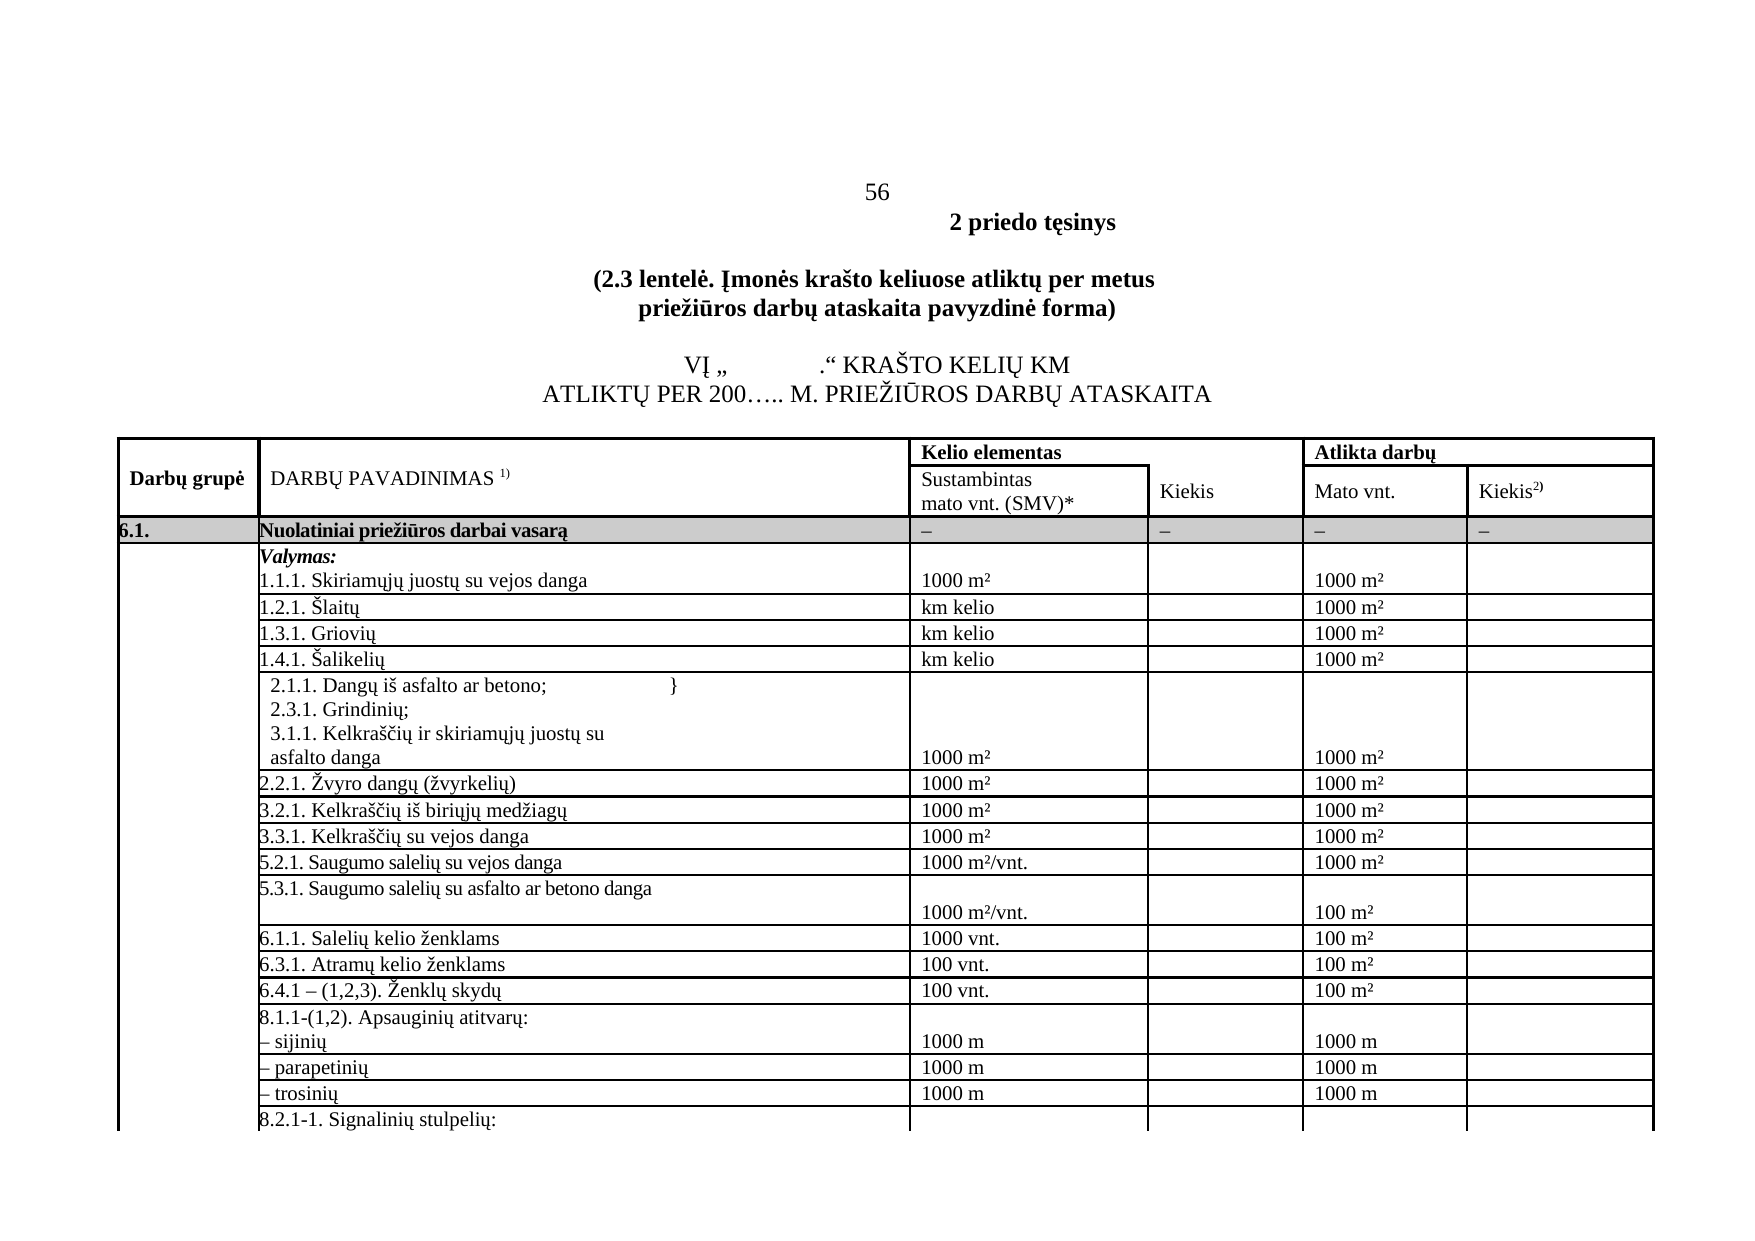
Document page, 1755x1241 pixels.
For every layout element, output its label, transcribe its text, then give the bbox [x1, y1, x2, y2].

table_cell 1000 m² [1304, 569, 1466, 592]
table_cell [1468, 1029, 1652, 1053]
table_cell 1.3.1. Griovių [260, 621, 909, 645]
table_cell [1149, 1029, 1302, 1053]
table_cell [1149, 979, 1302, 1002]
table_cell [1149, 798, 1302, 822]
table_cell [1468, 569, 1652, 592]
table_cell [1468, 544, 1652, 568]
table_cell 2.2.1. Žvyro dangų (žvyrkelių) [260, 771, 909, 795]
table_cell [1468, 647, 1652, 671]
text 2 priedo tęsinys [118, 207, 1636, 235]
table_cell [1468, 1055, 1652, 1079]
table_cell 1000 m [1304, 1055, 1466, 1079]
table_cell 1000 m² [1304, 798, 1466, 822]
table_cell Kiekis [1150, 464, 1302, 515]
table_cell 5.2.1. Saugumo salelių su vejos danga [260, 850, 909, 874]
table_cell [1304, 544, 1466, 568]
table_cell [1149, 647, 1302, 671]
text priežiūros darbų ataskaita pavyzdinė forma) [118, 293, 1636, 322]
table_header DARBŲ PAVADINIMAS 1) [261, 440, 908, 515]
table_cell 100 m² [1304, 876, 1466, 924]
table_cell [1468, 1107, 1652, 1131]
table_cell [1468, 798, 1652, 822]
table_cell 5.3.1. Saugumo salelių su asfalto ar betono danga [260, 876, 909, 924]
table_cell [911, 544, 1147, 568]
table_cell [1149, 824, 1302, 848]
table_cell [1468, 771, 1652, 795]
table_cell 3.2.1. Kelkraščių iš biriųjų medžiagų [260, 798, 909, 822]
table_cell [1304, 1005, 1466, 1029]
table_cell [1149, 1081, 1302, 1105]
text VĮ „ .“ KRAŠTO KELIŲ KM [118, 350, 1636, 379]
table_cell [120, 544, 258, 1131]
table_cell [1468, 979, 1652, 1002]
table_cell Valymas: [260, 544, 909, 568]
table_cell [1468, 621, 1652, 645]
table_cell 1000 m² [911, 569, 1147, 592]
table_cell 1000 m² [1304, 621, 1466, 645]
table_cell 1000 m² [911, 771, 1147, 795]
table_cell 1000 m² [1304, 850, 1466, 874]
table_cell [1149, 621, 1302, 645]
table_cell 1000 m [911, 1081, 1147, 1105]
table_cell km kelio [911, 621, 1147, 645]
table_cell 1000 m² [911, 798, 1147, 822]
table_cell } [657, 673, 909, 769]
table_cell 6.3.1. Atramų kelio ženklams [260, 952, 909, 976]
table_cell 1000 m [1304, 1081, 1466, 1105]
table_cell 8.2.1-1. Signalinių stulpelių: [260, 1107, 909, 1131]
table_cell [911, 1005, 1147, 1029]
table_header Darbų grupė [120, 440, 257, 515]
table_cell [1468, 926, 1652, 950]
table_cell 1000 m² [1304, 647, 1466, 671]
table_cell Nuolatiniai priežiūros darbai vasarą [260, 518, 909, 542]
table_cell [1149, 876, 1302, 924]
table_cell 1000 m² [911, 673, 1147, 769]
table_cell 1000 m [911, 1055, 1147, 1079]
table_cell 1000 m²/vnt. [911, 850, 1147, 874]
table_cell [1149, 569, 1302, 592]
table_cell [1149, 544, 1302, 568]
table_cell [1149, 1107, 1302, 1131]
table_cell 1000 m² [1304, 824, 1466, 848]
table_cell [1468, 673, 1652, 769]
table_cell 6.1. [120, 518, 258, 542]
table_cell [1149, 1005, 1302, 1029]
table_cell [1149, 595, 1302, 619]
table_cell [1468, 850, 1652, 874]
table_cell [1149, 1055, 1302, 1079]
table_cell [911, 1107, 1147, 1131]
table_cell [1468, 876, 1652, 924]
table_cell [1149, 850, 1302, 874]
table_cell 1000 m² [1304, 673, 1466, 769]
table_cell 6.1.1. Salelių kelio ženklams [260, 926, 909, 950]
table_cell 100 m² [1304, 926, 1466, 950]
table_cell – [1468, 518, 1652, 542]
text ATLIKTŲ PER 200….. M. PRIEŽIŪROS DARBŲ ATASKAITA [118, 379, 1636, 408]
table_cell [1468, 952, 1652, 976]
table_cell 100 vnt. [911, 979, 1147, 1002]
table_cell [1304, 1107, 1466, 1131]
table_cell 1000 m [1304, 1029, 1466, 1053]
table_cell 1000 vnt. [911, 926, 1147, 950]
text (2.3 lentelė. Įmonės krašto keliuose atliktų per metus [118, 264, 1636, 293]
table_cell [1149, 673, 1302, 769]
table_cell 1000 m² [911, 824, 1147, 848]
table_cell – [911, 518, 1147, 542]
table_cell [1149, 771, 1302, 795]
table_cell – [1304, 518, 1466, 542]
table_cell [1149, 952, 1302, 976]
table_cell 1.4.1. Šalikelių [260, 647, 909, 671]
table_cell Mato vnt. [1305, 467, 1466, 515]
table_cell – trosinių [260, 1081, 909, 1105]
table_cell 1.1.1. Skiriamųjų juostų su vejos danga [260, 569, 909, 592]
table_cell [1149, 926, 1302, 950]
table_header Atlikta darbų [1305, 440, 1652, 464]
table_cell km kelio [911, 647, 1147, 671]
table_cell – [1149, 518, 1302, 542]
table_cell 6.4.1 – (1,2,3). Ženklų skydų [260, 979, 909, 1002]
table_cell 1000 m²/vnt. [911, 876, 1147, 924]
table_cell 1.2.1. Šlaitų [260, 595, 909, 619]
table_cell 100 m² [1304, 979, 1466, 1002]
table_cell 1000 m² [1304, 771, 1466, 795]
table_cell 3.3.1. Kelkraščių su vejos danga [260, 824, 909, 848]
table_header Kelio elementas [911, 440, 1302, 464]
table_cell [1468, 824, 1652, 848]
table_cell [1468, 1005, 1652, 1029]
table_cell 100 vnt. [911, 952, 1147, 976]
table_cell km kelio [911, 595, 1147, 619]
table_cell Sustambintas mato vnt. (SMV)* [911, 467, 1147, 515]
table_cell 2.1.1. Dangų iš asfalto ar betono; 2.3.1. Grindinių; 3.1.1. Kelkraščių ir skiriamųjų juostų su asfalto danga [260, 673, 657, 769]
table_cell 100 m² [1304, 952, 1466, 976]
table_cell 1000 m [911, 1029, 1147, 1053]
table_cell [1468, 595, 1652, 619]
table_cell 1000 m² [1304, 595, 1466, 619]
table_cell – sijinių [260, 1029, 909, 1053]
table_cell [1468, 1081, 1652, 1105]
table_cell 8.1.1-(1,2). Apsauginių atitvarų: [260, 1005, 909, 1029]
table_cell – parapetinių [260, 1055, 909, 1079]
table_cell Kiekis2) [1469, 467, 1652, 515]
